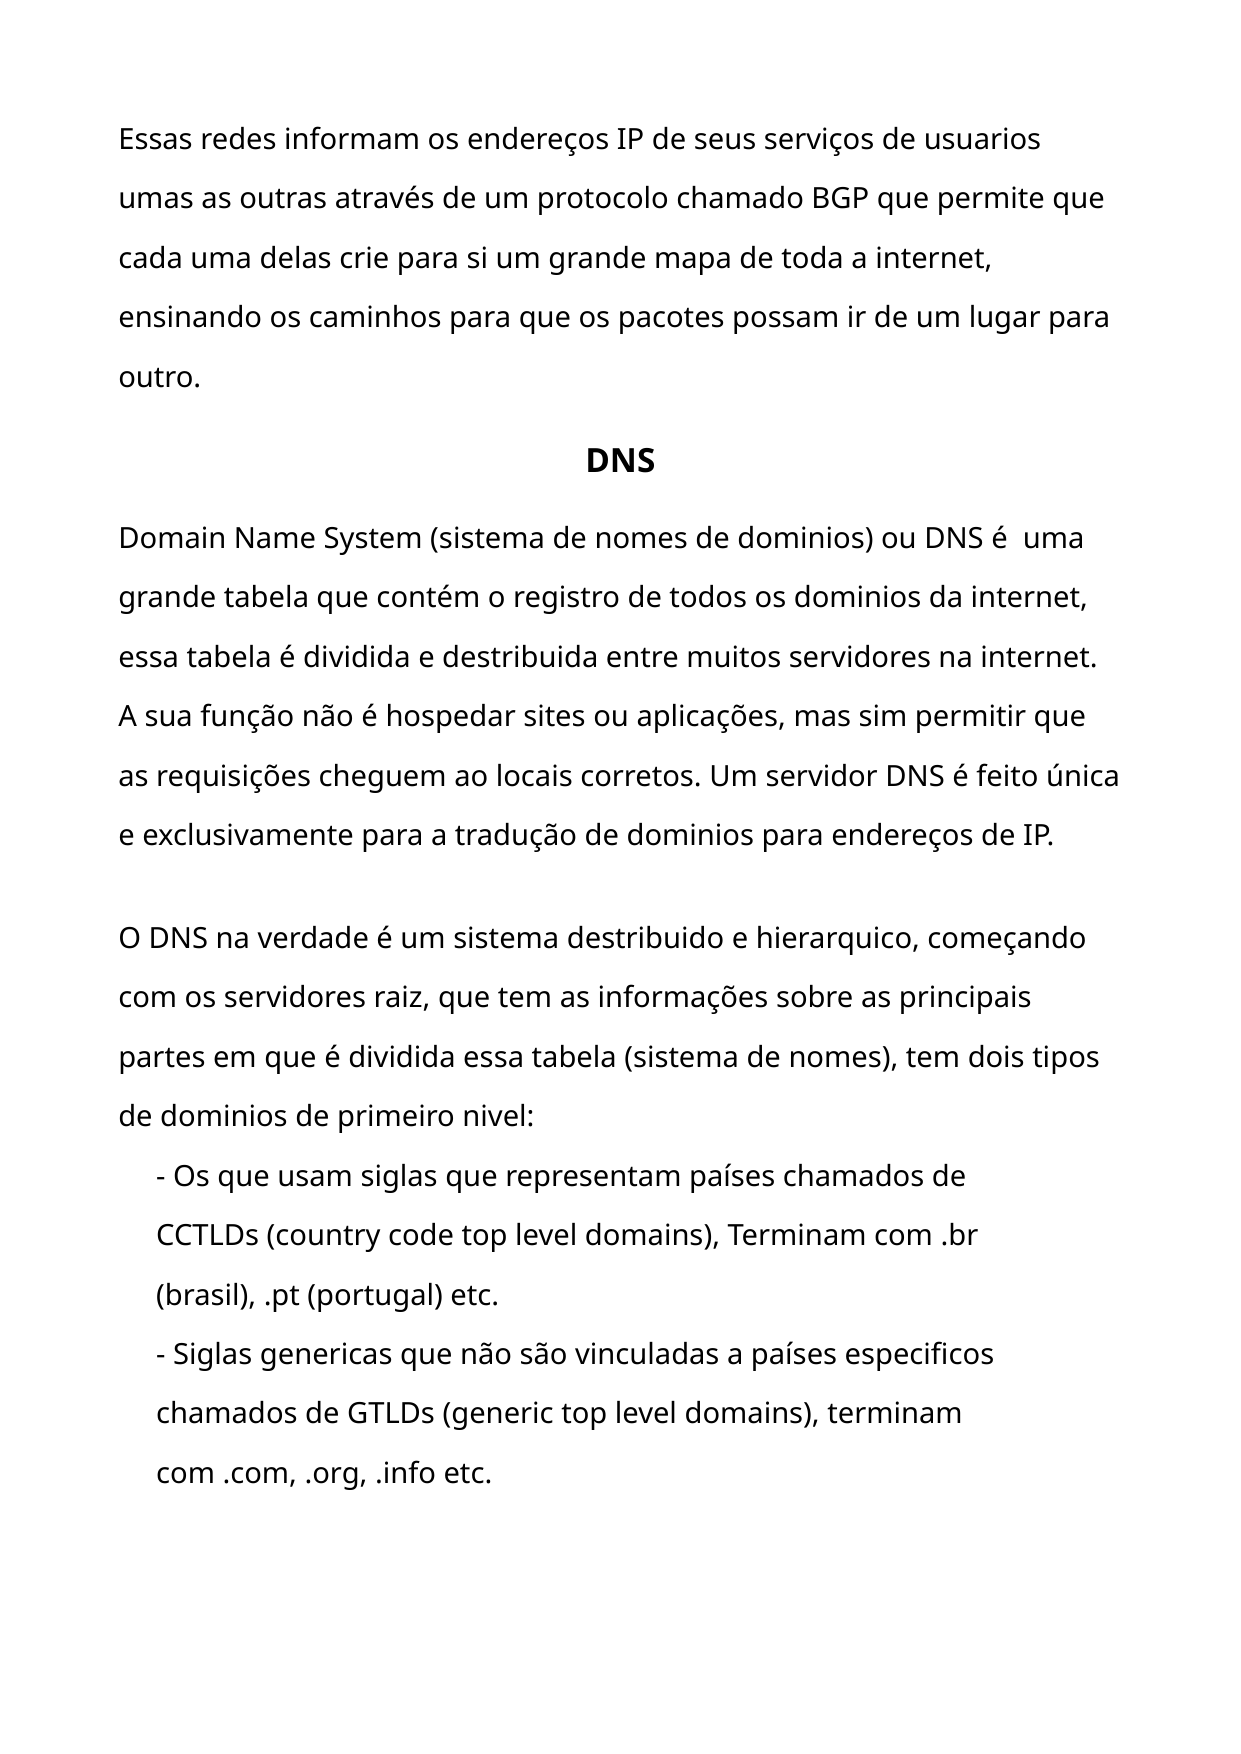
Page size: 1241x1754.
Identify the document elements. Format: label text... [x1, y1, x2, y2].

text O DNS na verdade é um sistema destribuido e hierarquico, começando com os servidores raiz, que tem as informações sobre as principais partes em que é dividida essa tabela (sistema de nomes), tem dois tipos de dominios de primeiro nivel: [118, 917, 1122, 1135]
text chamados de GTLDs (generic top level domains), terminam [118, 1393, 1122, 1432]
subtitle DNS [118, 436, 1122, 482]
text (brasil), .pt (portugal) etc. [118, 1274, 1122, 1313]
text Domain Name System (sistema de nomes de dominios) ou DNS é uma grande tabela que contém o registro de todos os dominios da internet, essa tabela é dividida e destribuida entre muitos servidores na internet. A sua função não é hospedar sites ou aplicações, mas sim permitir que as requisições cheguem ao locais corretos. Um servidor DNS é feito única e exclusivamente para a tradução de dominios para endereços de IP. [118, 517, 1122, 854]
text Essas redes informam os endereços IP de seus serviços de usuarios umas as outras através de um protocolo chamado BGP que permite que cada uma delas crie para si um grande mapa de toda a internet, ensinando os caminhos para que os pacotes possam ir de um lugar para outro. [118, 118, 1122, 396]
text com .com, .org, .info etc. [118, 1452, 1122, 1492]
text - Siglas genericas que não são vinculadas a países especificos [118, 1333, 1122, 1373]
text - Os que usam siglas que representam países chamados de [118, 1155, 1122, 1194]
text CCTLDs (country code top level domains), Terminam com .br [118, 1214, 1122, 1254]
